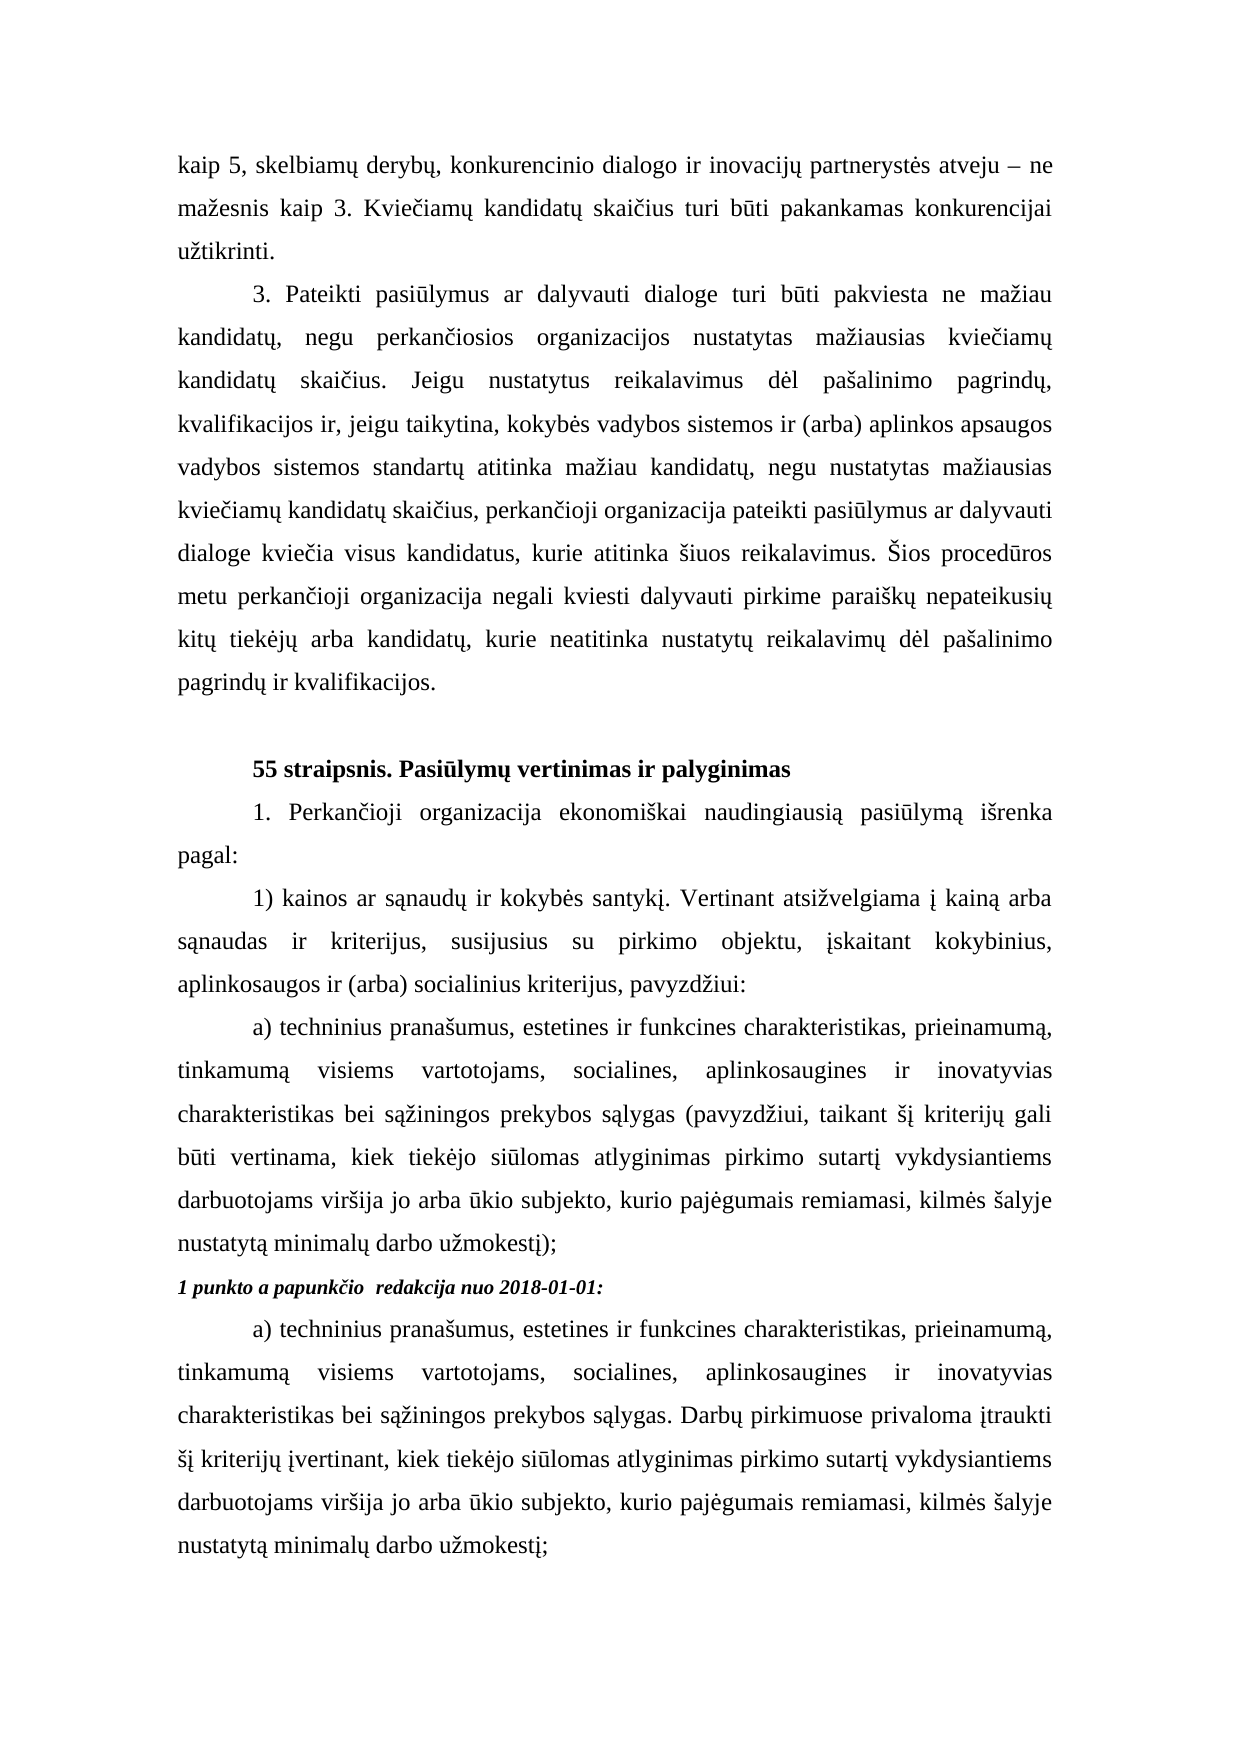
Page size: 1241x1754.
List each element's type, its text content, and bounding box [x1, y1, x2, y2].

text a) techninius pranašumus, estetines ir funkcines charakteristikas, prieinamumą, tinkamumą visiems vartotojams, socialines, aplinkosaugines ir inovatyvias charakteristikas bei sąžiningos prekybos sąlygas. Darbų pirkimuose privaloma įtraukti šį kriterijų įvertinant, kiek tiekėjo siūlomas atlyginimas pirkimo sutartį vykdysiantiems darbuotojams viršija jo arba ūkio subjekto, kurio pajėgumais remiamasi, kilmės šalyje nustatytą minimalų darbo užmokestį; [177, 1314, 1053, 1559]
text a) techninius pranašumus, estetines ir funkcines charakteristikas, prieinamumą, tinkamumą visiems vartotojams, socialines, aplinkosaugines ir inovatyvias charakteristikas bei sąžiningos prekybos sąlygas (pavyzdžiui, taikant šį kriterijų gali būti vertinama, kiek tiekėjo siūlomas atlyginimas pirkimo sutartį vykdysiantiems darbuotojams viršija jo arba ūkio subjekto, kurio pajėgumais remiamasi, kilmės šalyje nustatytą minimalų darbo užmokestį); [177, 1012, 1053, 1257]
text 1) kainos ar sąnaudų ir kokybės santykį. Vertinant atsižvelgiama į kainą arba sąnaudas ir kriterijus, susijusius su pirkimo objektu, įskaitant kokybinius, aplinkosaugos ir (arba) socialinius kriterijus, pavyzdžiui: [177, 883, 1053, 998]
text 1. Perkančioji organizacija ekonomiškai naudingiausią pasiūlymą išrenka pagal: [177, 797, 1053, 869]
text kaip 5, skelbiamų derybų, konkurencinio dialogo ir inovacijų partnerystės atveju – ne mažesnis kaip 3. Kviečiamų kandidatų skaičius turi būti pakankamas konkurencijai užtikrinti. [177, 150, 1053, 265]
text 3. Pateikti pasiūlymus ar dalyvauti dialoge turi būti pakviesta ne mažiau kandidatų, negu perkančiosios organizacijos nustatytas mažiausias kviečiamų kandidatų skaičius. Jeigu nustatytus reikalavimus dėl pašalinimo pagrindų, kvalifikacijos ir, jeigu taikytina, kokybės vadybos sistemos ir (arba) aplinkos apsaugos vadybos sistemos standartų atitinka mažiau kandidatų, negu nustatytas mažiausias kviečiamų kandidatų skaičius, perkančioji organizacija pateikti pasiūlymus ar dalyvauti dialoge kviečia visus kandidatus, kurie atitinka šiuos reikalavimus. Šios procedūros metu perkančioji organizacija negali kviesti dalyvauti pirkime paraiškų nepateikusių kitų tiekėjų arba kandidatų, kurie neatitinka nustatytų reikalavimų dėl pašalinimo pagrindų ir kvalifikacijos. [177, 279, 1053, 696]
text 55 straipsnis. Pasiūlymų vertinimas ir palyginimas [177, 754, 1053, 782]
text 1 punkto a papunkčio redakcija nuo 2018-01-01: [177, 1271, 1053, 1300]
